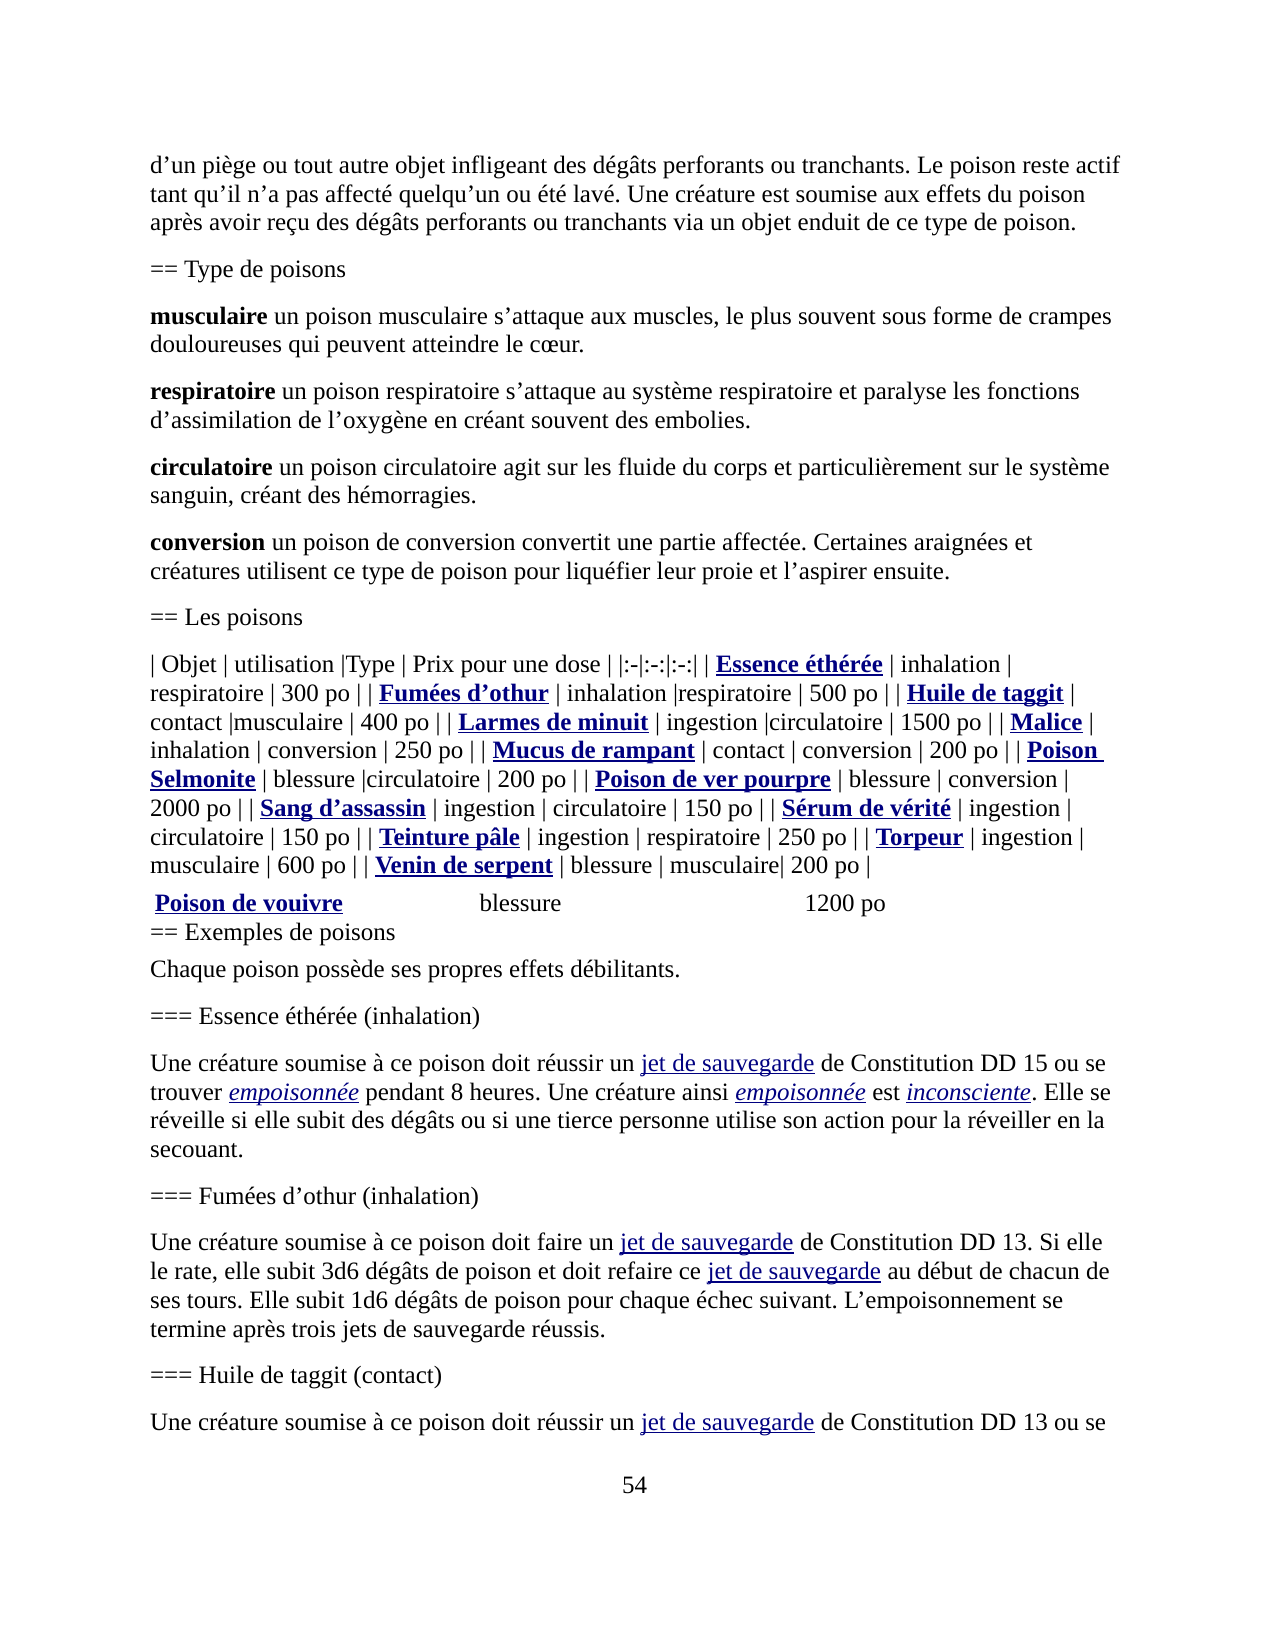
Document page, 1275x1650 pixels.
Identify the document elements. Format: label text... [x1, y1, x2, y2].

text == Type de poisons [150, 254, 1125, 283]
table_header Poison de vouivre [150, 888, 475, 917]
text musculaire un poison musculaire s’attaque aux muscles, le plus souvent sous forme de crampes douloureuses qui peuvent atteindre le cœur. [150, 301, 1125, 358]
text d’un piège ou tout autre objet infligeant des dégâts perforants ou tranchants. Le poison reste actif tant qu’il n’a pas affecté quelqu’un ou été lavé. Une créature est soumise aux effets du poison après avoir reçu des dégâts perforants ou tranchants via un objet enduit de ce type de poison. [150, 150, 1125, 236]
text Chaque poison possède ses propres effets débilitants. [150, 954, 1125, 983]
text == Exemples de poisons [150, 917, 1125, 946]
text === Essence éthérée (inhalation) [150, 1001, 1125, 1030]
text respiratoire un poison respiratoire s’attaque au système respiratoire et paralyse les fonctions d’assimilation de l’oxygène en créant souvent des embolies. [150, 376, 1125, 434]
text == Les poisons [150, 602, 1125, 631]
text Une créature soumise à ce poison doit réussir un jet de sauvegarde de Constitution DD 15 ou se trouver empoisonnée pendant 8 heures. Une créature ainsi empoisonnée est inconsciente. Elle se réveille si elle subit des dégâts ou si une tierce personne utilise son action pour la réveiller en la secouant. [150, 1048, 1125, 1163]
table_header blessure [475, 888, 800, 917]
text === Fumées d’othur (inhalation) [150, 1181, 1125, 1209]
text conversion un poison de conversion convertit une partie affectée. Certaines araignées et créatures utilisent ce type de poison pour liquéfier leur proie et l’aspirer ensuite. [150, 527, 1125, 584]
text Une créature soumise à ce poison doit faire un jet de sauvegarde de Constitution DD 13. Si elle le rate, elle subit 3d6 dégâts de poison et doit refaire ce jet de sauvegarde au début de chacun de ses tours. Elle subit 1d6 dégâts de poison pour chaque échec suivant. L’empoisonnement se termine après trois jets de sauvegarde réussis. [150, 1227, 1125, 1342]
text circulatoire un poison circulatoire agit sur les fluide du corps et particulièrement sur le système sanguin, créant des hémorragies. [150, 452, 1125, 509]
text Une créature soumise à ce poison doit réussir un jet de sauvegarde de Constitution DD 13 ou se [150, 1407, 1125, 1436]
text === Huile de taggit (contact) [150, 1360, 1125, 1389]
table_header 1200 po [800, 888, 1125, 917]
text | Objet | utilisation |Type | Prix pour une dose | |:-|:-:|:-:| | Essence éthérée | inhalation |respiratoire | 300 po | | Fumées d’othur | inhalation |respiratoire | 500 po | | Huile de taggit | contact |musculaire | 400 po | | Larmes de minuit | ingestion |circulatoire | 1500 po | | Malice | inhalation | conversion | 250 po | | Mucus de rampant | contact | conversion | 200 po | | Poison Selmonite | blessure |circulatoire | 200 po | | Poison de ver pourpre | blessure | conversion | 2000 po | | Sang d’assassin | ingestion | circulatoire | 150 po | | Sérum de vérité | ingestion | circulatoire | 150 po | | Teinture pâle | ingestion | respiratoire | 250 po | | Torpeur | ingestion | musculaire | 600 po | | Venin de serpent | blessure | musculaire| 200 po | [150, 649, 1125, 879]
